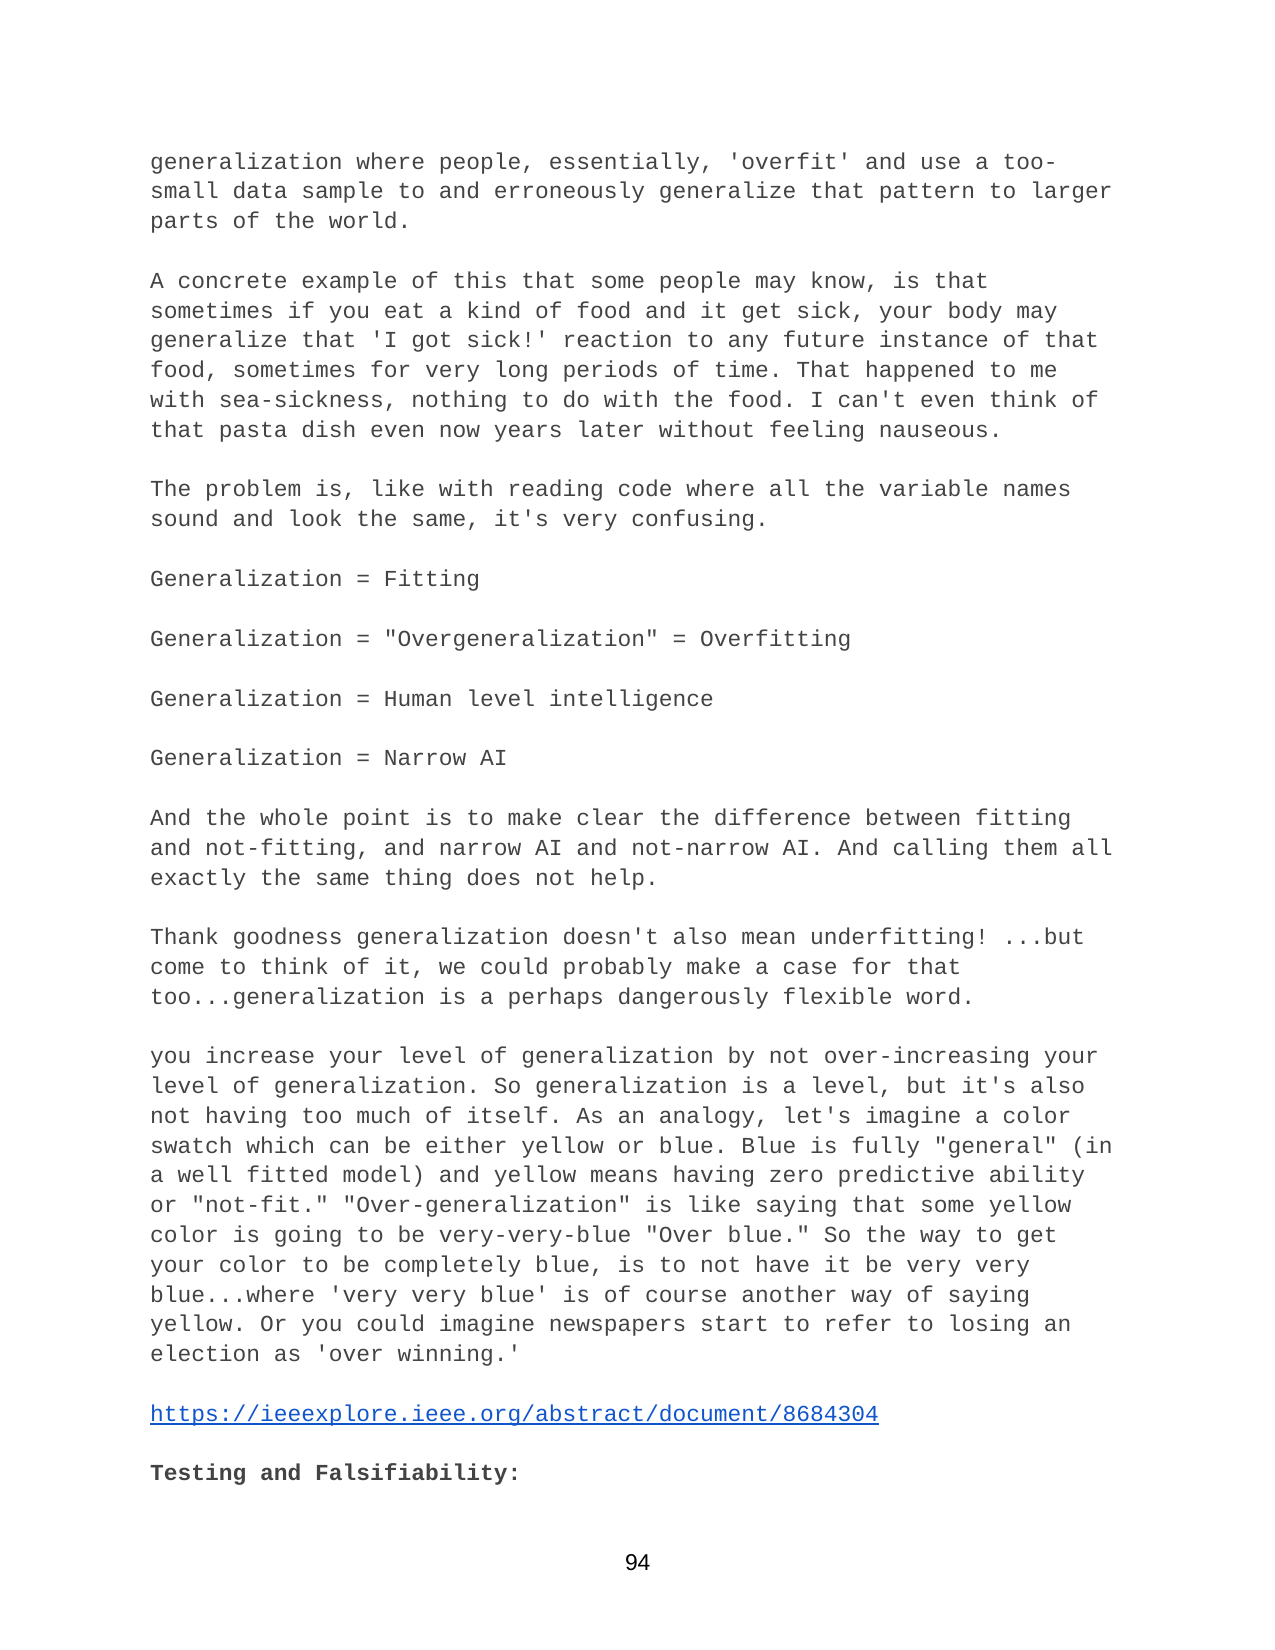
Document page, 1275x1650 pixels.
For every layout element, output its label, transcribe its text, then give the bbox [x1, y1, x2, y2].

text generalization where people, essentially, 'overfit' and use a too-small data sample to and erroneously generalize that pattern to larger parts of the world. [150, 150, 1125, 236]
text Generalization = "Overgeneralization" = Overfitting [150, 627, 1125, 653]
text A concrete example of this that some people may know, is that sometimes if you eat a kind of food and it get sick, your body may generalize that 'I got sick!' reaction to any future instance of that food, sometimes for very long periods of time. That happened to me with sea-sickness, nothing to do with the food. I can't even think of that pasta dish even now years later without feeling nauseous. [150, 269, 1125, 444]
text https://ieeexplore.ieee.org/abstract/document/8684304 [150, 1402, 1125, 1428]
text Generalization = Fitting [150, 567, 1125, 593]
text Thank goodness generalization doesn't also mean underfitting! ...but come to think of it, we could probably make a case for that too...generalization is a perhaps dangerously flexible word. [150, 925, 1125, 1011]
text you increase your level of generalization by not over-increasing your level of generalization. So generalization is a level, but it's also not having too much of itself. As an analogy, let's imagine a color swatch which can be either yellow or blue. Blue is fully "general" (in a well fitted model) and yellow means having zero predictive ability or "not-fit." "Over-generalization" is like saying that some yellow color is going to be very-very-blue "Over blue." So the way to get your color to be completely blue, is to not have it be very very blue...where 'very very blue' is of course another way of saying yellow. Or you could imagine newspapers start to refer to losing an election as 'over winning.' [150, 1044, 1125, 1368]
text Generalization = Human level intelligence [150, 687, 1125, 713]
text Testing and Falsifiability: [150, 1462, 1125, 1488]
text The problem is, like with reading code where all the variable names sound and look the same, it's very confusing. [150, 478, 1125, 533]
text Generalization = Narrow AI [150, 747, 1125, 773]
text And the whole point is to make clear the difference between fitting and not-fitting, and narrow AI and not-narrow AI. And calling them all exactly the same thing does not help. [150, 806, 1125, 892]
